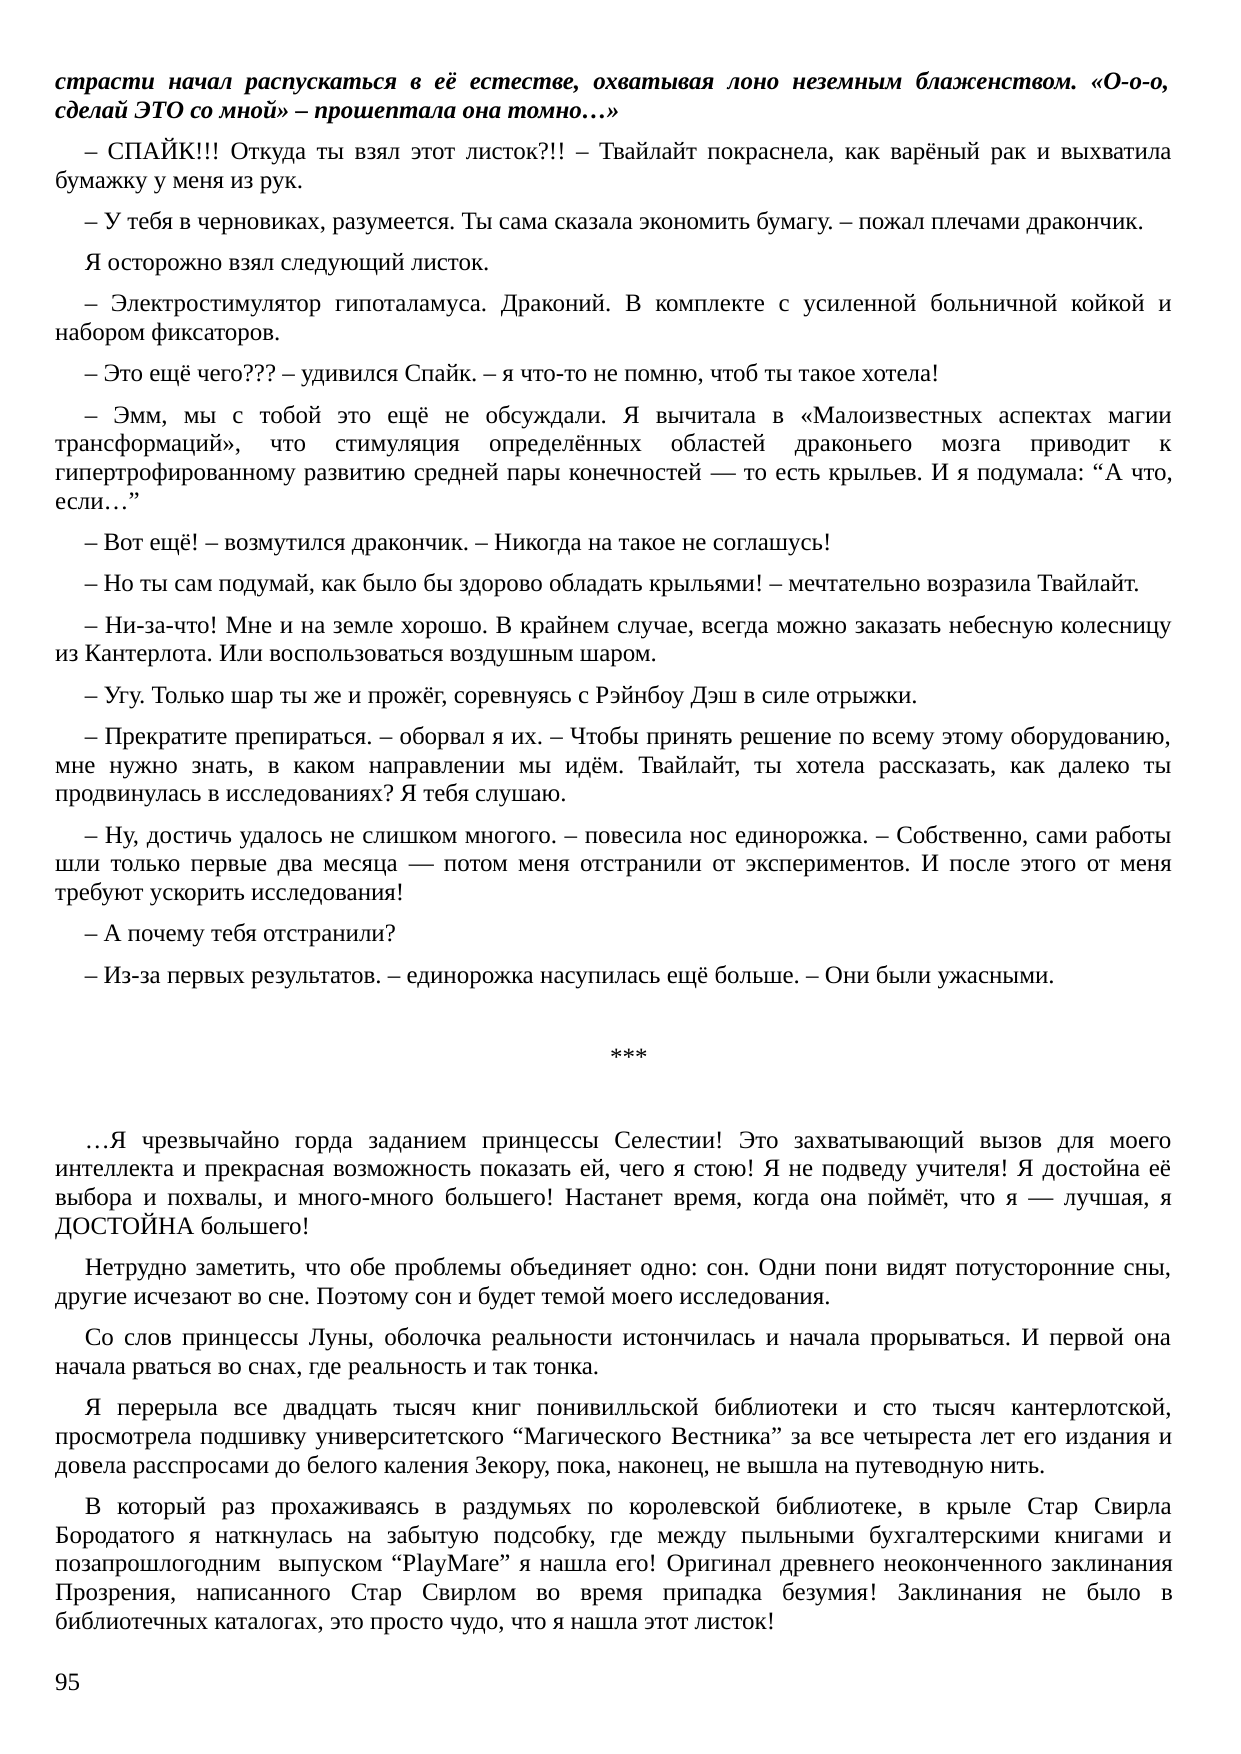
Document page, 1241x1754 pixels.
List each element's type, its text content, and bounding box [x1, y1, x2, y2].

text – Эмм, мы с тобой это ещё не обсуждали. Я вычитала в «Малоизвестных аспектах магии трансформаций», что стимуляция определённых областей драконьего мозга приводит к гипертрофированному развитию средней пары конечностей — то есть крыльев. И я подумала: “А что, если…” [55, 400, 1173, 515]
text – Ну, достичь удалось не слишком многого. – повесила нос единорожка. – Собственно, сами работы шли только первые два месяца — потом меня отстранили от экспериментов. И после этого от меня требуют ускорить исследования! [55, 820, 1173, 906]
text – Электростимулятор гипоталамуса. Драконий. В комплекте с усиленной больничной койкой и набором фиксаторов. [55, 288, 1173, 346]
text Нетрудно заметить, что обе проблемы объединяет одно: сон. Одни пони видят потусторонние сны, другие исчезают во сне. Поэтому сон и будет темой моего исследования. [55, 1252, 1173, 1310]
text – А почему тебя отстранили? [55, 918, 1173, 947]
text – Из-за первых результатов. – единорожка насупилась ещё больше. – Они были ужасными. [55, 960, 1173, 988]
text – Угу. Только шар ты же и прожёг, соревнуясь с Рэйнбоу Дэш в силе отрыжки. [55, 680, 1173, 708]
text Я осторожно взял следующий листок. [55, 247, 1173, 276]
text – Ни-за-что! Мне и на земле хорошо. В крайнем случае, всегда можно заказать небесную колесницу из Кантерлота. Или воспользоваться воздушным шаром. [55, 610, 1173, 667]
text – У тебя в черновиках, разумеется. Ты сама сказала экономить бумагу. – пожал плечами дракончик. [55, 206, 1173, 235]
text – Вот ещё! – возмутился дракончик. – Никогда на такое не соглашусь! [55, 527, 1173, 556]
text – Но ты сам подумай, как было бы здорово обладать крыльями! – мечтательно возразила Твайлайт. [55, 568, 1173, 597]
text – Это ещё чего??? – удивился Спайк. – я что-то не помню, чтоб ты такое хотела! [55, 358, 1173, 387]
text Я перерыла все двадцать тысяч книг понивилльской библиотеки и сто тысяч кантерлотской, просмотрела подшивку университетского “Магического Вестника” за все четыреста лет его издания и довела расспросами до белого каления Зекору, пока, наконец, не вышла на путеводную нить. [55, 1392, 1173, 1478]
text – Прекратите препираться. – оборвал я их. – Чтобы принять решение по всему этому оборудованию, мне нужно знать, в каком направлении мы идём. Твайлайт, ты хотела рассказать, как далеко ты продвинулась в исследованиях? Я тебя слушаю. [55, 721, 1173, 807]
text Со слов принцессы Луны, оболочка реальности истончилась и начала прорываться. И первой она начала рваться во снах, где реальность и так тонка. [55, 1322, 1173, 1380]
text *** [55, 1042, 1173, 1071]
text …Я чрезвычайно горда заданием принцессы Селестии! Это захватывающий вызов для моего интеллекта и прекрасная возможность показать ей, чего я стою! Я не подведу учителя! Я достойна её выбора и похвалы, и много-много большего! Настанет время, когда она поймёт, что я — лучшая, я ДОСТОЙНА большего! [55, 1125, 1173, 1240]
text В который раз прохаживаясь в раздумьях по королевской библиотеке, в крыле Стар Свирла Бородатого я наткнулась на забытую подсобку, где между пыльными бухгалтерскими книгами и позапрошлогодним выпуском “PlayMare” я нашла его! Оригинал древнего неоконченного заклинания Прозрения, написанного Стар Свирлом во время припадка безумия! Заклинания не было в библиотечных каталогах, это просто чудо, что я нашла этот листок! [55, 1491, 1173, 1635]
text – СПАЙК!!! Откуда ты взял этот листок?!! – Твайлайт покраснела, как варёный рак и выхватила бумажку у меня из рук. [55, 136, 1173, 193]
text страсти начал распускаться в её естестве, охватывая лоно неземным блаженством. «О-о-о, сделай ЭТО со мной» – прошептала она томно…» [55, 66, 1173, 123]
